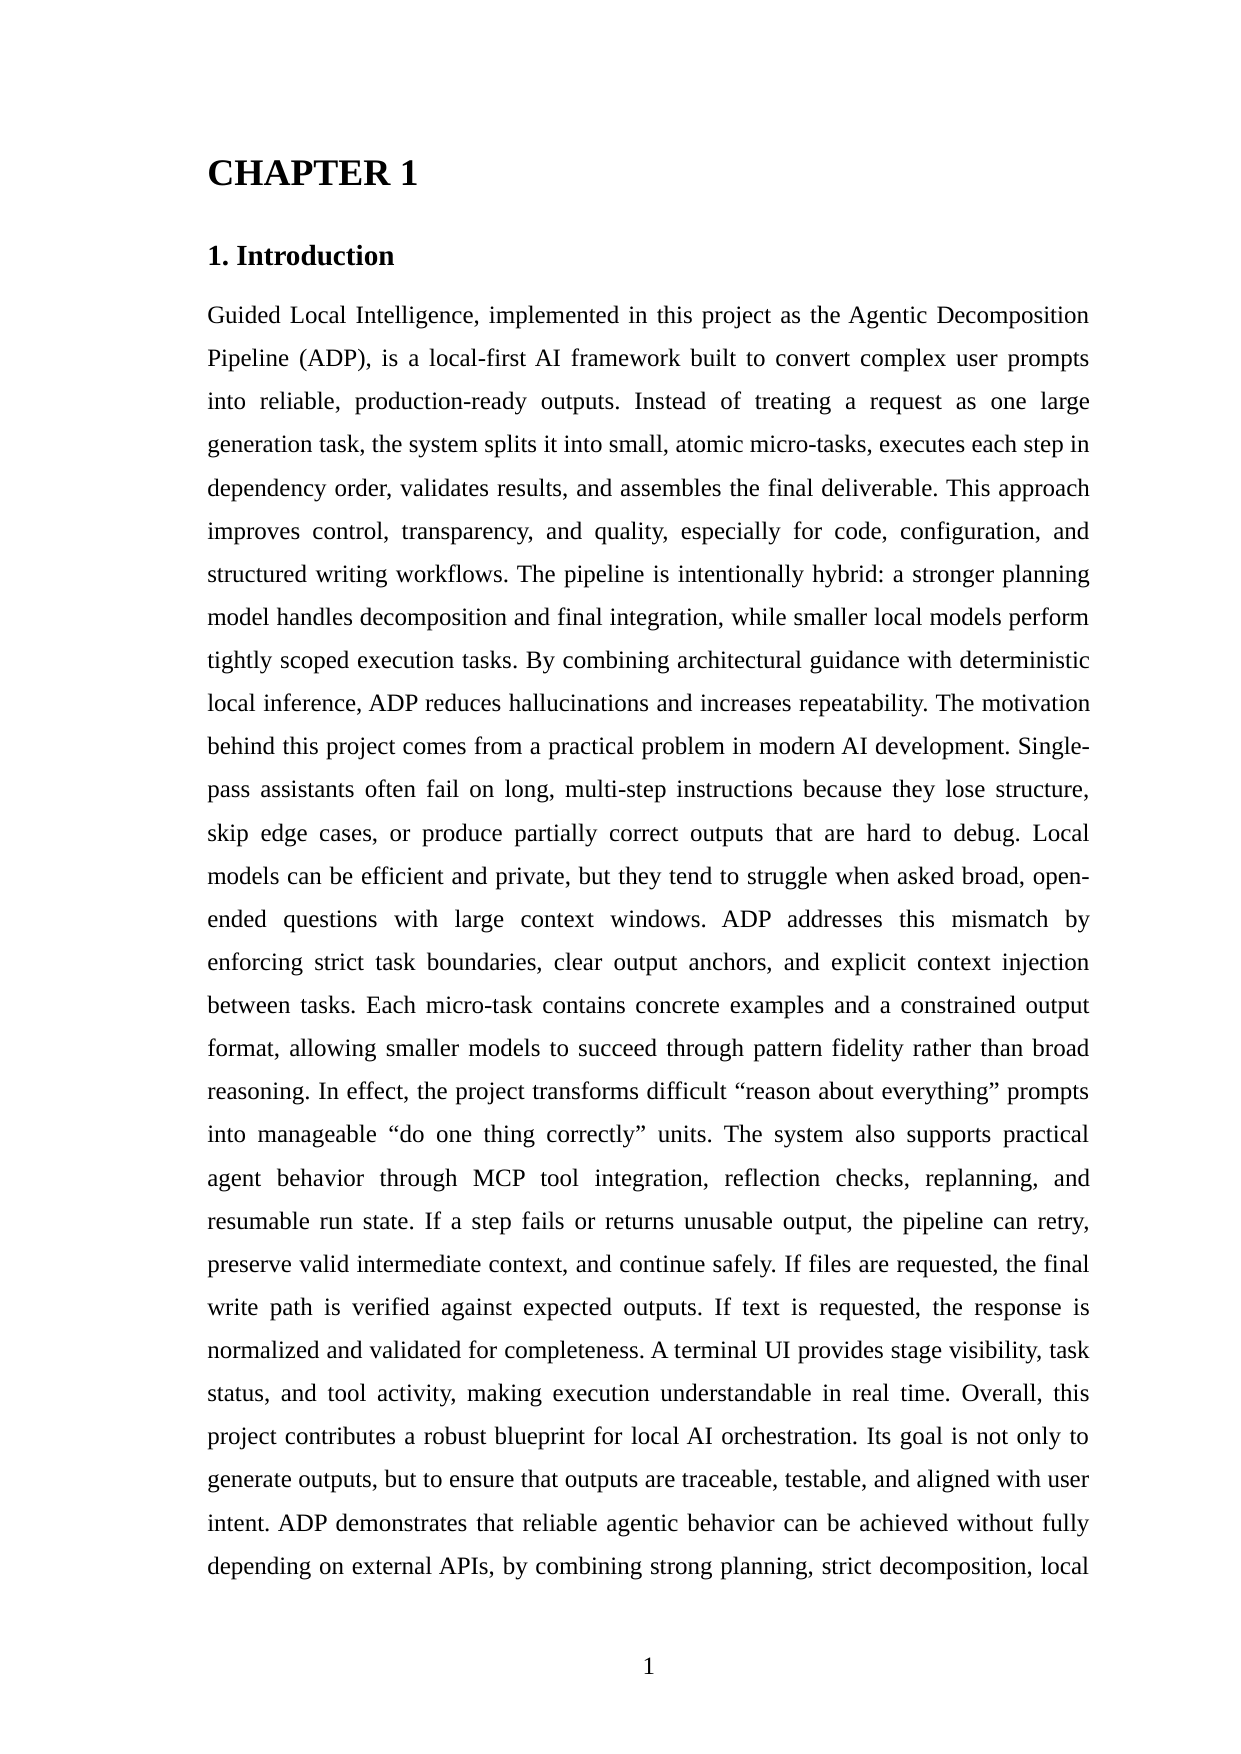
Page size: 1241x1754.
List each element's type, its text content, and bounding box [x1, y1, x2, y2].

text 1. Introduction [207, 238, 1091, 272]
subtitle CHAPTER 1 [207, 150, 1091, 193]
text Guided Local Intelligence, implemented in this project as the Agentic Decomposition Pipeline (ADP), is a local-first AI framework built to convert complex user prompts into reliable, production-ready outputs. Instead of treating a request as one large generation task, the system splits it into small, atomic micro-tasks, executes each step in dependency order, validates results, and assembles the final deliverable. This approach improves control, transparency, and quality, especially for code, configuration, and structured writing workflows. The pipeline is intentionally hybrid: a stronger planning model handles decomposition and final integration, while smaller local models perform tightly scoped execution tasks. By combining architectural guidance with deterministic local inference, ADP reduces hallucinations and increases repeatability. The motivation behind this project comes from a practical problem in modern AI development. Single-pass assistants often fail on long, multi-step instructions because they lose structure, skip edge cases, or produce partially correct outputs that are hard to debug. Local models can be efficient and private, but they tend to struggle when asked broad, open-ended questions with large context windows. ADP addresses this mismatch by enforcing strict task boundaries, clear output anchors, and explicit context injection between tasks. Each micro-task contains concrete examples and a constrained output format, allowing smaller models to succeed through pattern fidelity rather than broad reasoning. In effect, the project transforms difficult “reason about everything” prompts into manageable “do one thing correctly” units. The system also supports practical agent behavior through MCP tool integration, reflection checks, replanning, and resumable run state. If a step fails or returns unusable output, the pipeline can retry, preserve valid intermediate context, and continue safely. If files are requested, the final write path is verified against expected outputs. If text is requested, the response is normalized and validated for completeness. A terminal UI provides stage visibility, task status, and tool activity, making execution understandable in real time. Overall, this project contributes a robust blueprint for local AI orchestration. Its goal is not only to generate outputs, but to ensure that outputs are traceable, testable, and aligned with user intent. ADP demonstrates that reliable agentic behavior can be achieved without fully depending on external APIs, by combining strong planning, strict decomposition, local [207, 300, 1091, 1579]
